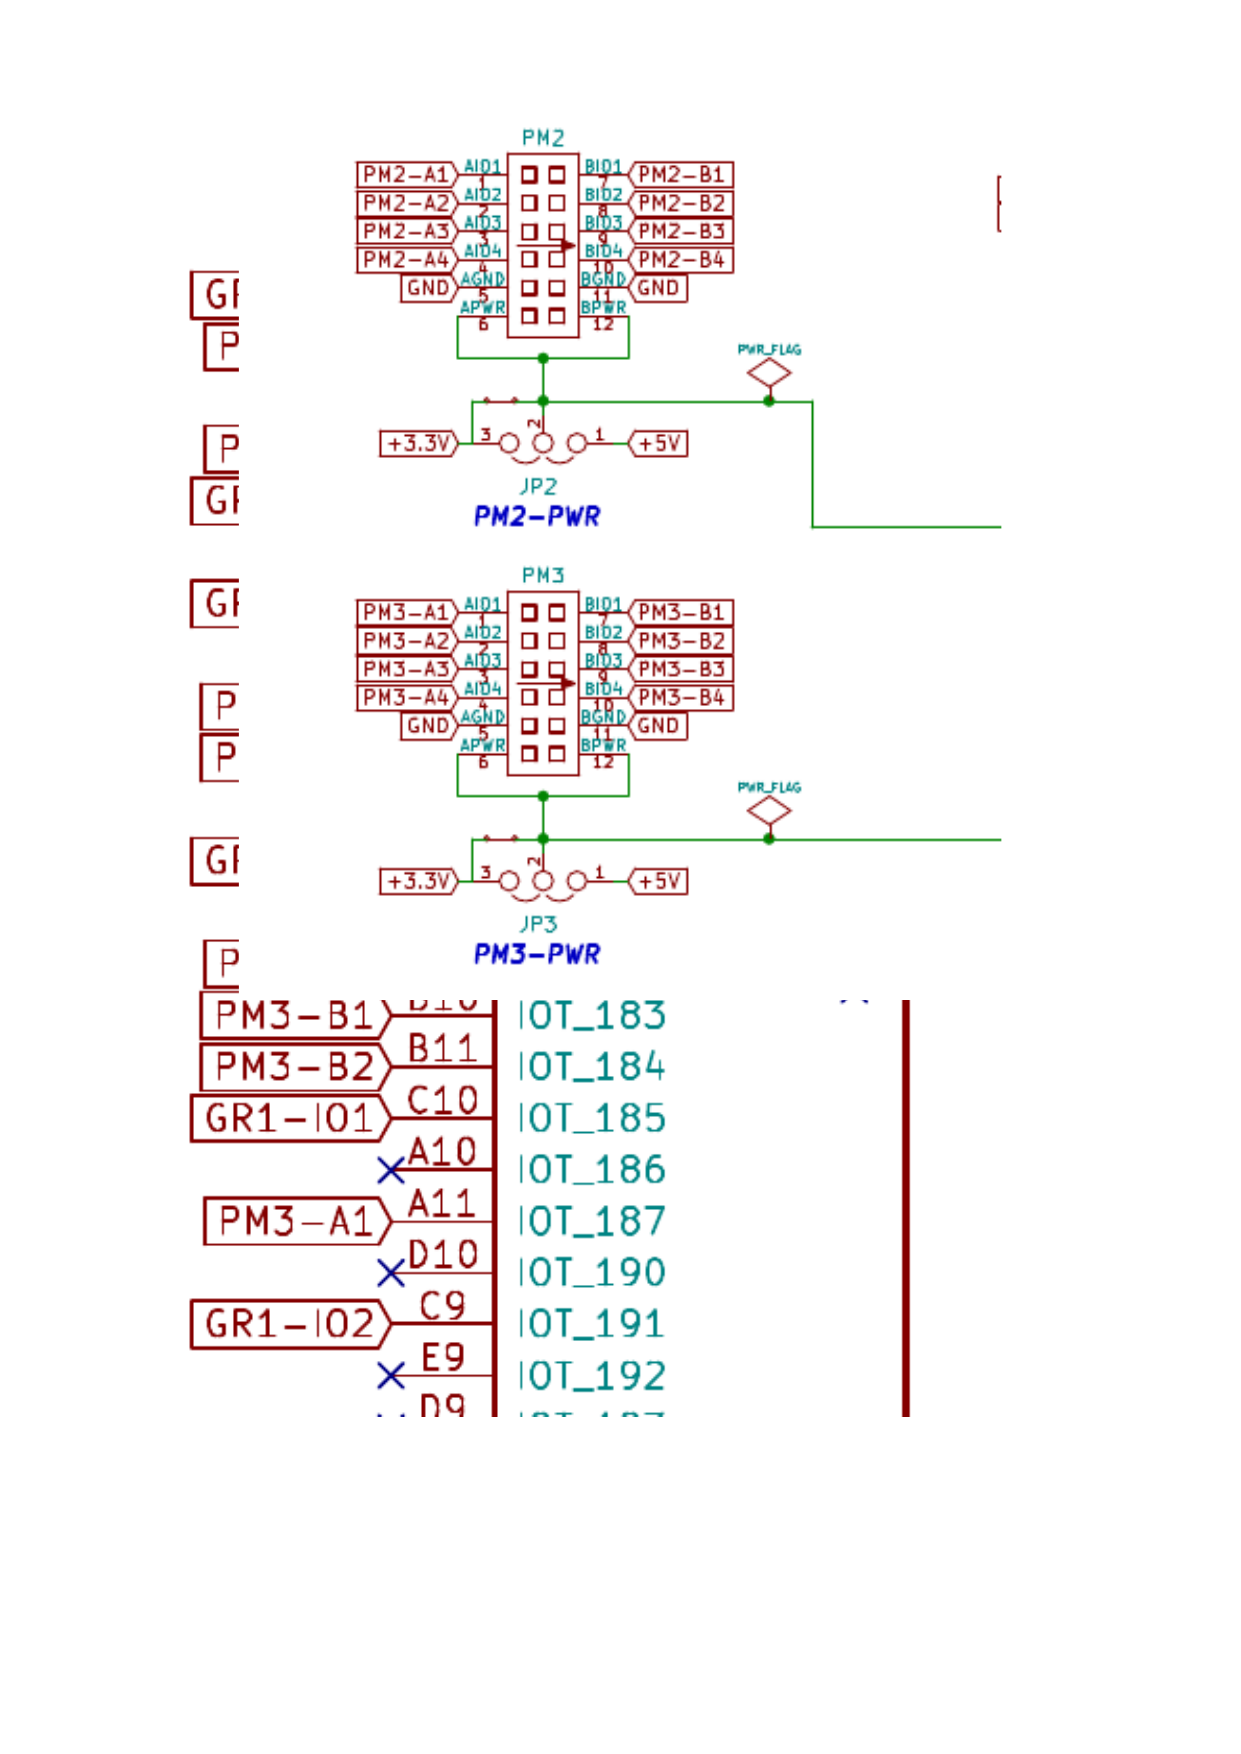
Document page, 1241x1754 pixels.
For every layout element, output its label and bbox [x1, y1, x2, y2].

picture [118, 118, 1123, 1417]
